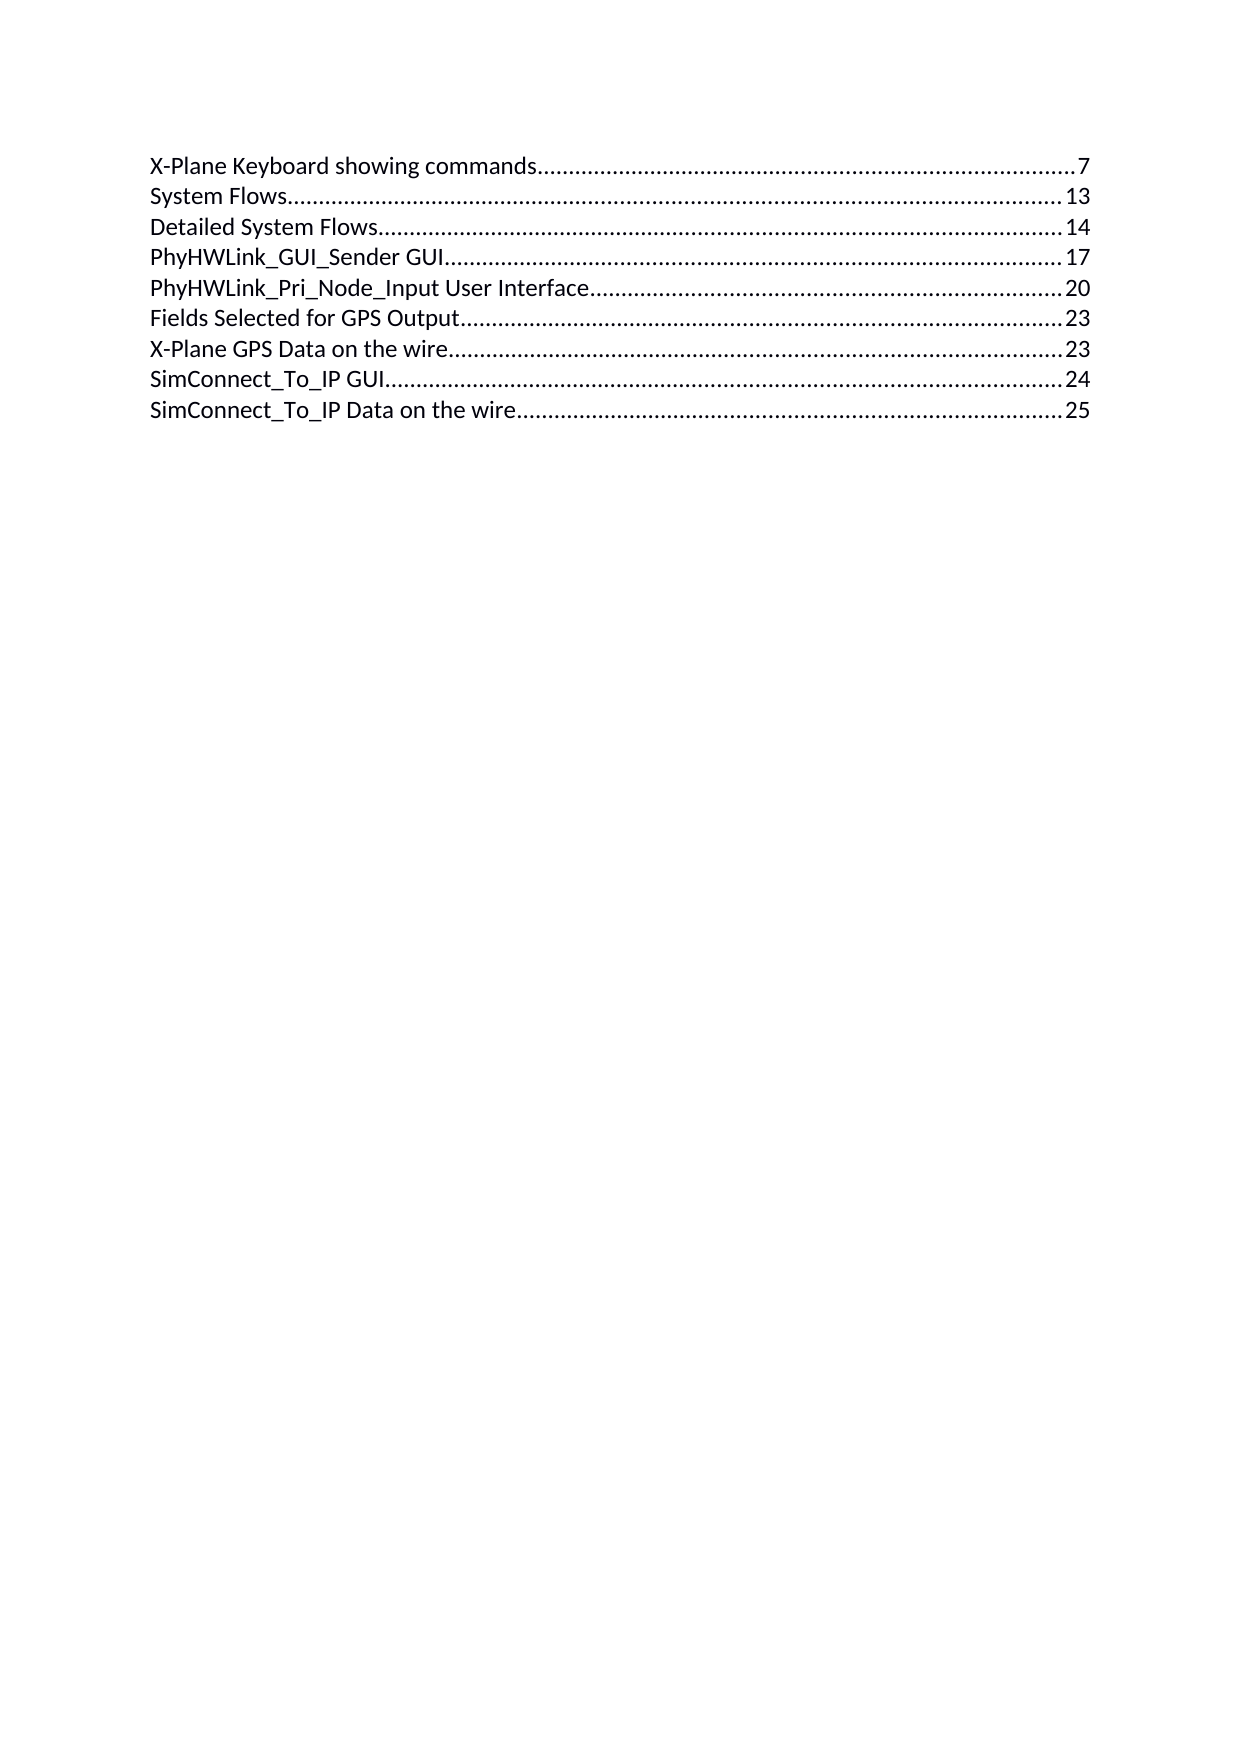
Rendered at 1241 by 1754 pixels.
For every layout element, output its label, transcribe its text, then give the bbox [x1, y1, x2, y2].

text SimConnect_To_IP Data on the wire 25 [150, 394, 1090, 425]
text X-Plane GPS Data on the wire 23 [150, 333, 1090, 364]
text PhyHWLink_Pri_Node_Input User Interface 20 [150, 272, 1090, 303]
text PhyHWLink_GUI_Sender GUI 17 [150, 242, 1090, 272]
text Fields Selected for GPS Output 23 [150, 303, 1090, 333]
text X-Plane Keyboard showing commands 7 [150, 150, 1090, 181]
text SimConnect_To_IP GUI 24 [150, 364, 1090, 394]
text System Flows 13 [150, 181, 1090, 211]
text Detailed System Flows 14 [150, 211, 1090, 242]
